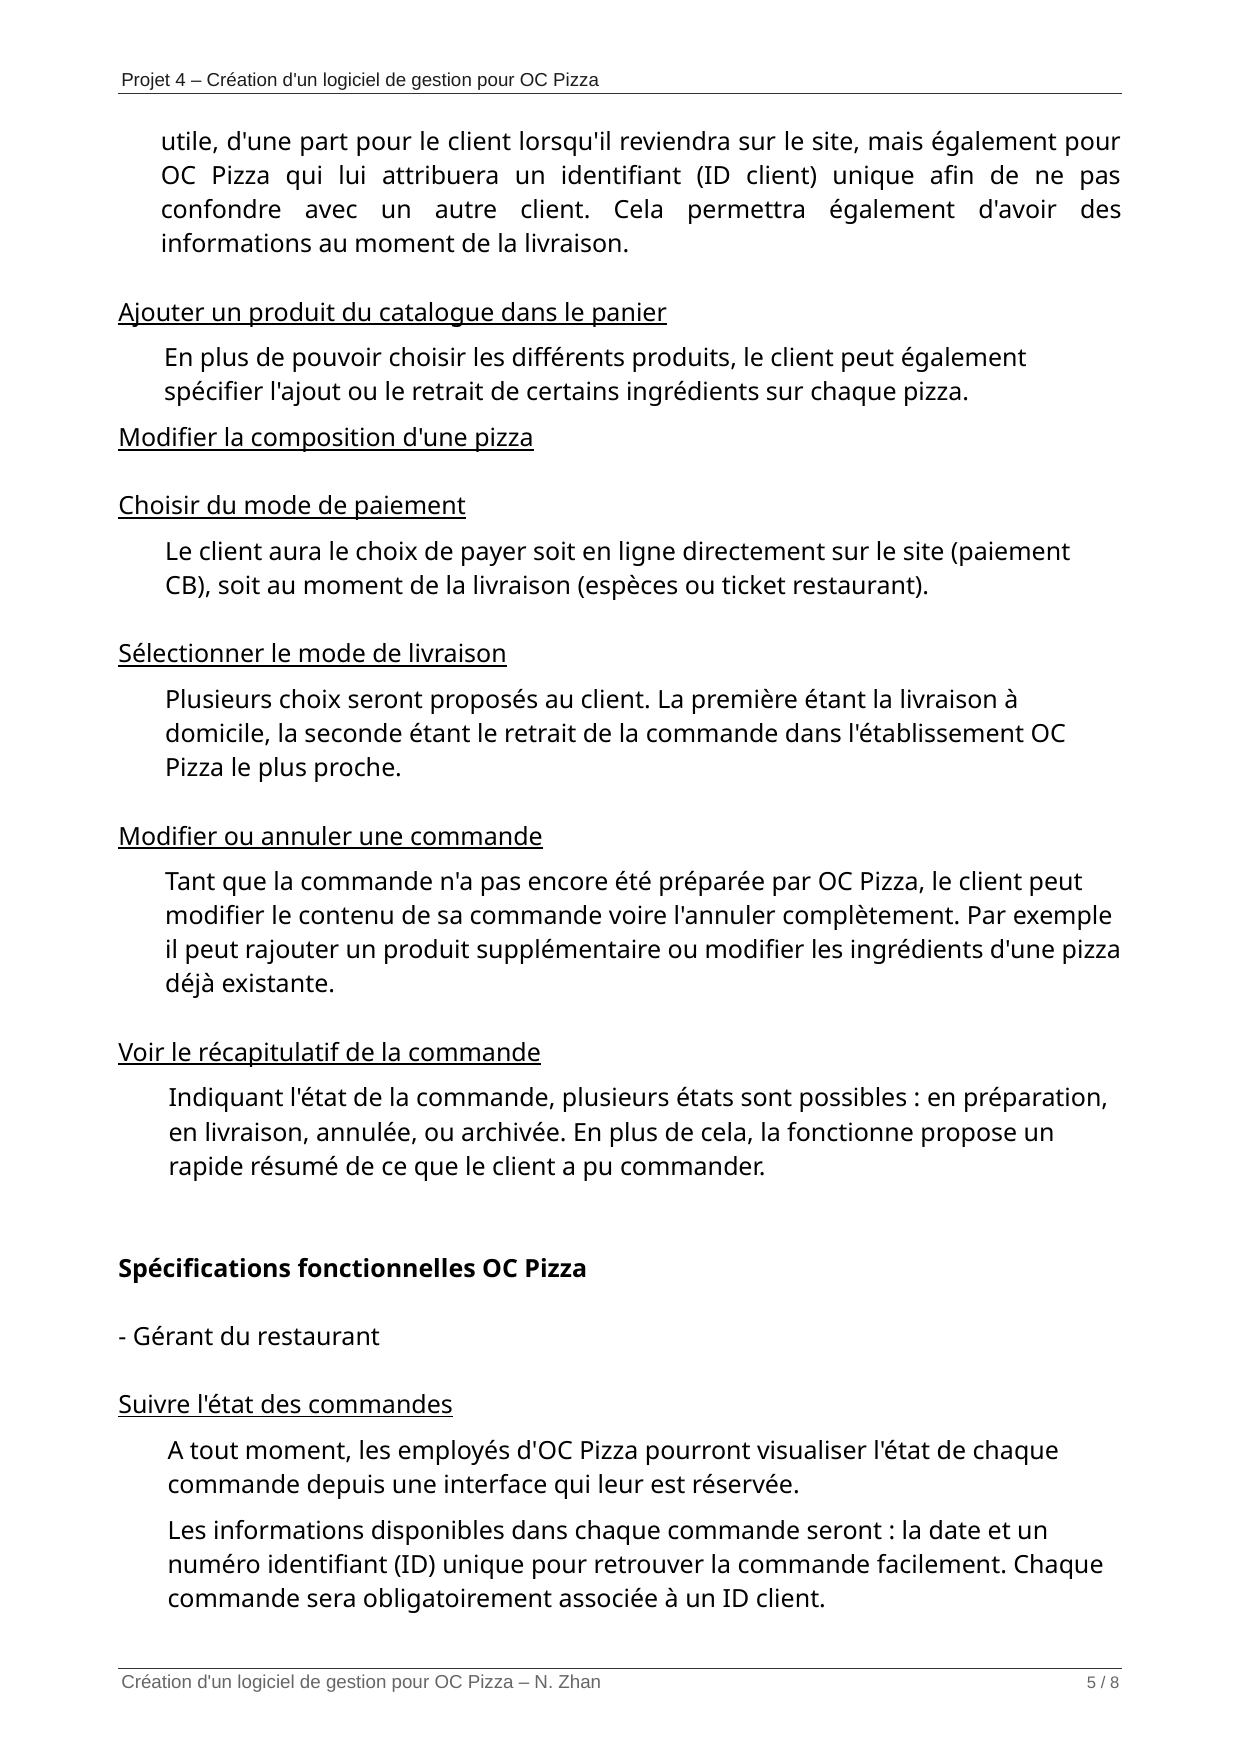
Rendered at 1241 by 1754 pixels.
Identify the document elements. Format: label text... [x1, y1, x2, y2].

text Modifier ou annuler une commande [118, 818, 1122, 852]
text Le client aura le choix de payer soit en ligne directement sur le site (paiement CB), soit au moment de la livraison (espèces ou ticket restaurant). [165, 534, 1122, 602]
text Plusieurs choix seront proposés au client. La première étant la livraison à domicile, la seconde étant le retrait de la commande dans l'établissement OC Pizza le plus proche. [165, 682, 1122, 784]
text En plus de pouvoir choisir les différents produits, le client peut également spécifier l'ajout ou le retrait de certains ingrédients sur chaque pizza. [164, 340, 1122, 408]
text Sélectionner le mode de livraison [118, 636, 1122, 670]
text Modifier la composition d'une pizza [118, 420, 1122, 454]
text Voir le récapitulatif de la commande [118, 1034, 1122, 1068]
text Les informations disponibles dans chaque commande seront : la date et un numéro identifiant (ID) unique pour retrouver la commande facilement. Chaque commande sera obligatoirement associée à un ID client. [167, 1512, 1122, 1614]
text Suivre l'état des commandes [118, 1387, 1122, 1421]
text Indiquant l'état de la commande, plusieurs états sont possibles : en préparation, en livraison, annulée, ou archivée. En plus de cela, la fonctionne propose un rapide résumé de ce que le client a pu commander. [168, 1080, 1122, 1182]
text Ajouter un produit du catalogue dans le panier [118, 294, 1122, 328]
text A tout moment, les employés d'OC Pizza pourront visualiser l'état de chaque commande depuis une interface qui leur est réservée. [167, 1432, 1122, 1501]
text - Gérant du restaurant [118, 1318, 1122, 1353]
text Choisir du mode de paiement [118, 488, 1122, 522]
text utile, d'une part pour le client lorsqu'il reviendra sur le site, mais également pour OC Pizza qui lui attribuera un identifiant (ID client) unique afin de ne pas confondre avec un autre client. Cela permettra également d'avoir des informations au moment de la livraison. [161, 124, 1122, 260]
text Spécifications fonctionnelles OC Pizza [118, 1250, 1122, 1284]
text Tant que la commande n'a pas encore été préparée par OC Pizza, le client peut modifier le contenu de sa commande voire l'annuler complètement. Par exemple il peut rajouter un produit supplémentaire ou modifier les ingrédients d'une pizza déjà existante. [165, 864, 1122, 1000]
